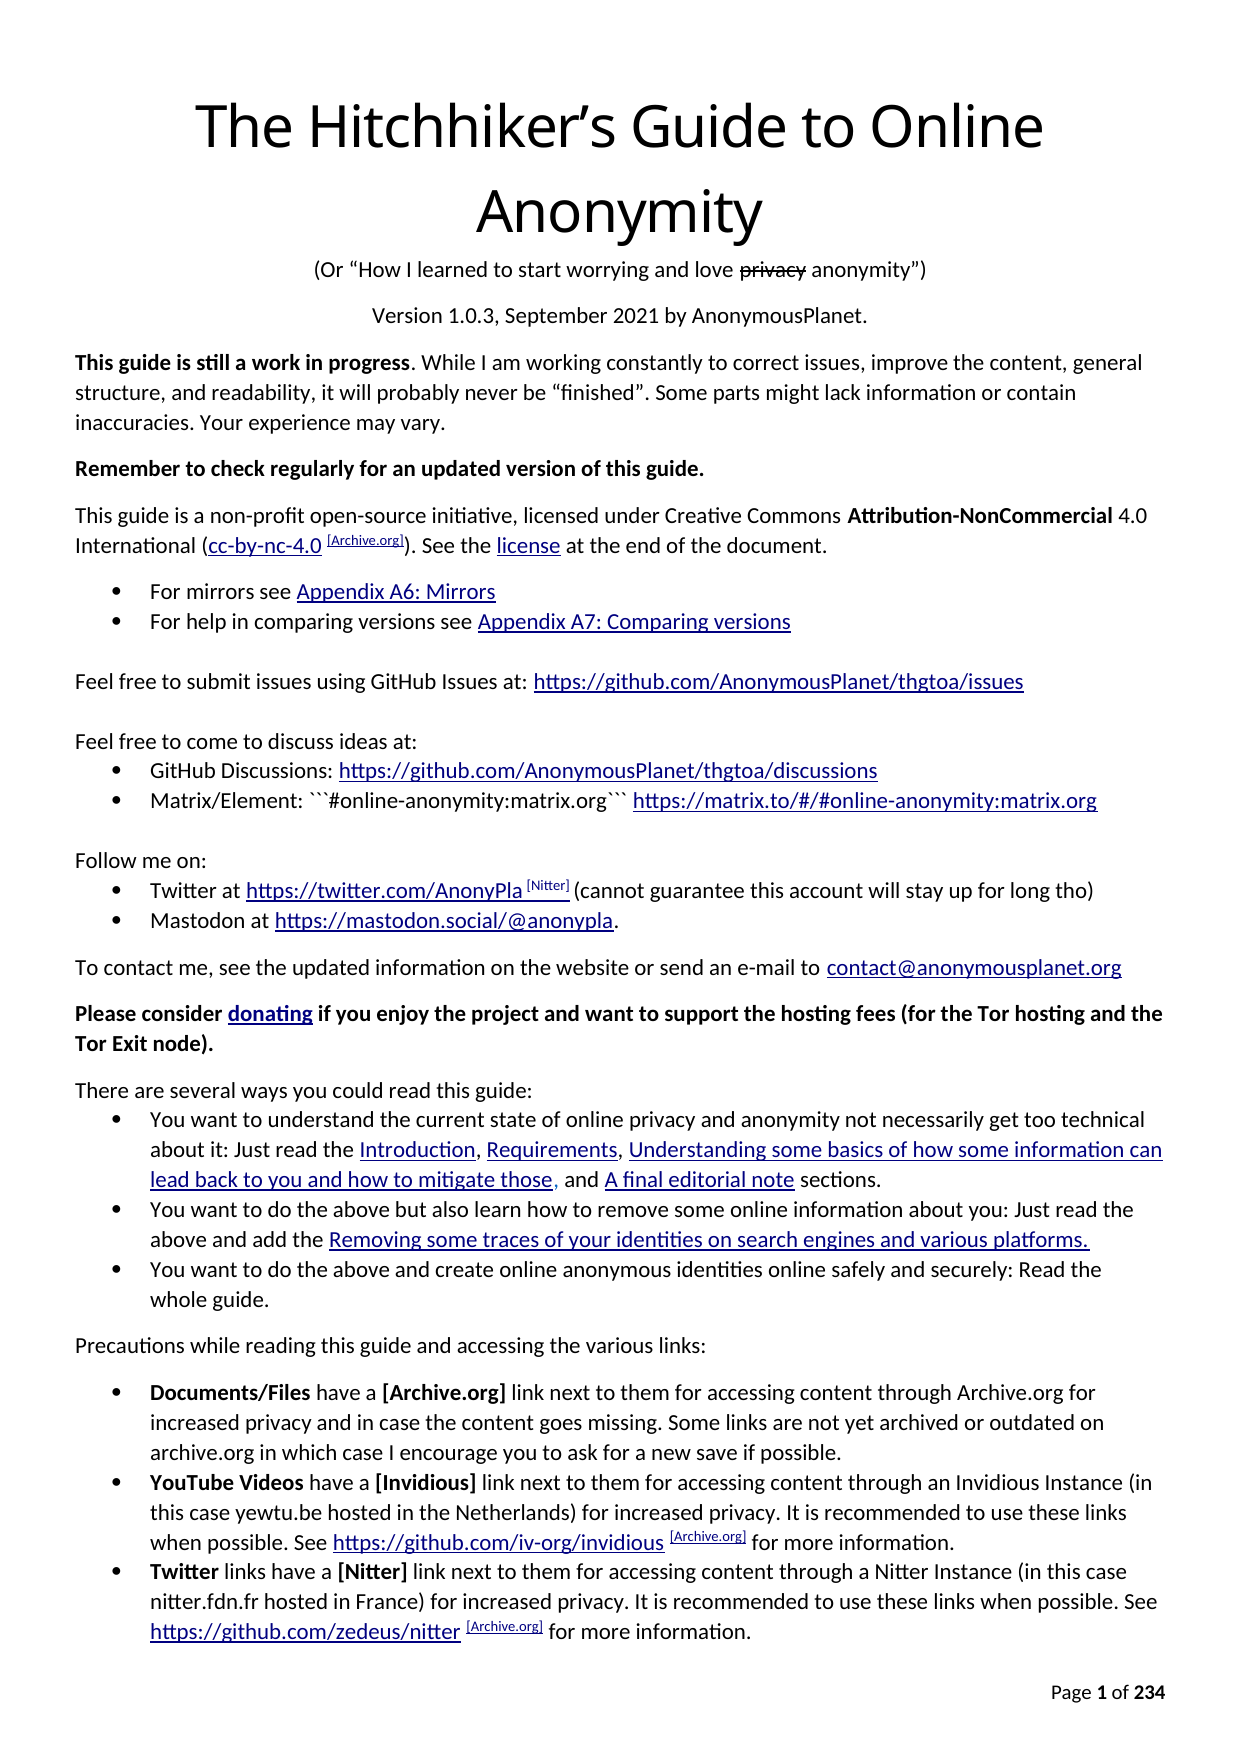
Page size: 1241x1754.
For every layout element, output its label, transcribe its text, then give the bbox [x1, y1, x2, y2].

list For mirrors see Appendix A6: Mirrors [112, 577, 1165, 605]
text Please consider donating if you enjoy the project and want to support the hosting fees (for the Tor hosting and the Tor Exit node). [75, 999, 1165, 1057]
text This guide is still a work in progress. While I am working constantly to correct issues, improve the content, general structure, and readability, it will probably never be “finished”. Some parts might lack information or contain inaccuracies. Your experience may vary. [75, 348, 1165, 436]
text To contact me, see the updated information on the website or send an e-mail to contact@anonymousplanet.org [75, 953, 1165, 981]
list Matrix/Element: ```#online-anonymity:matrix.org``` https://matrix.to/#/#online-anonymity:matrix.org [112, 787, 1165, 814]
list GitHub Discussions: https://github.com/AnonymousPlanet/thgtoa/discussions [112, 757, 1165, 785]
title The Hitchhiker’s Guide to Online Anonymity [75, 85, 1165, 249]
list Mastodon at https://mastodon.social/@anonypla. [112, 906, 1165, 934]
list Documents/Files have a [Archive.org] link next to them for accessing content through Archive.org for increased privacy and in case the content goes missing. Some links are not yet archived or outdated on archive.org in which case I encourage you to ask for a new save if possible. [112, 1378, 1165, 1466]
list YouTube Videos have a [Invidious] link next to them for accessing content through an Invidious Instance (in this case yewtu.be hosted in the Netherlands) for increased privacy. It is recommended to use these links when possible. See https://github.com/iv-org/invidious [Archive.org] for more information. [112, 1468, 1165, 1556]
list You want to do the above but also learn how to remove some online information about you: Just read the above and add the Removing some traces of your identities on search engines and various platforms. [112, 1195, 1165, 1253]
text Feel free to submit issues using GitHub Issues at: https://github.com/AnonymousPlanet/thgtoa/issues [75, 667, 1165, 695]
list For help in comparing versions see Appendix A7: Comparing versions [112, 607, 1165, 635]
text (Or “How I learned to start worrying and love privacy anonymity”) [75, 255, 1165, 283]
list Twitter links have a [Nitter] link next to them for accessing content through a Nitter Instance (in this case nitter.fdn.fr hosted in France) for increased privacy. It is recommended to use these links when possible. See https://github.com/zedeus/nitter [Archive.org] for more information. [112, 1557, 1165, 1645]
text Version 1.0.3, September 2021 by AnonymousPlanet. [75, 301, 1165, 329]
text This guide is a non-profit open-source initiative, licensed under Creative Commons Attribution-NonCommercial 4.0 International (cc-by-nc-4.0 [Archive.org]). See the license at the end of the document. [75, 501, 1165, 559]
text Follow me on: [75, 846, 1165, 874]
list You want to do the above and create online anonymous identities online safely and securely: Read the whole guide. [112, 1255, 1165, 1313]
list Twitter at https://twitter.com/AnonyPla [Nitter] (cannot guarantee this account will stay up for long tho) [112, 876, 1165, 904]
text Feel free to come to discuss ideas at: [75, 727, 1165, 755]
text There are several ways you could read this guide: [75, 1076, 1165, 1104]
text Precautions while reading this guide and accessing the various links: [75, 1332, 1165, 1359]
text Remember to check regularly for an updated version of this guide. [75, 454, 1165, 482]
list You want to understand the current state of online privacy and anonymity not necessarily get too technical about it: Just read the Introduction, Requirements, Understanding some basics of how some information can lead back to you and how to mitigate those, and A final editorial note sections. [112, 1106, 1165, 1193]
